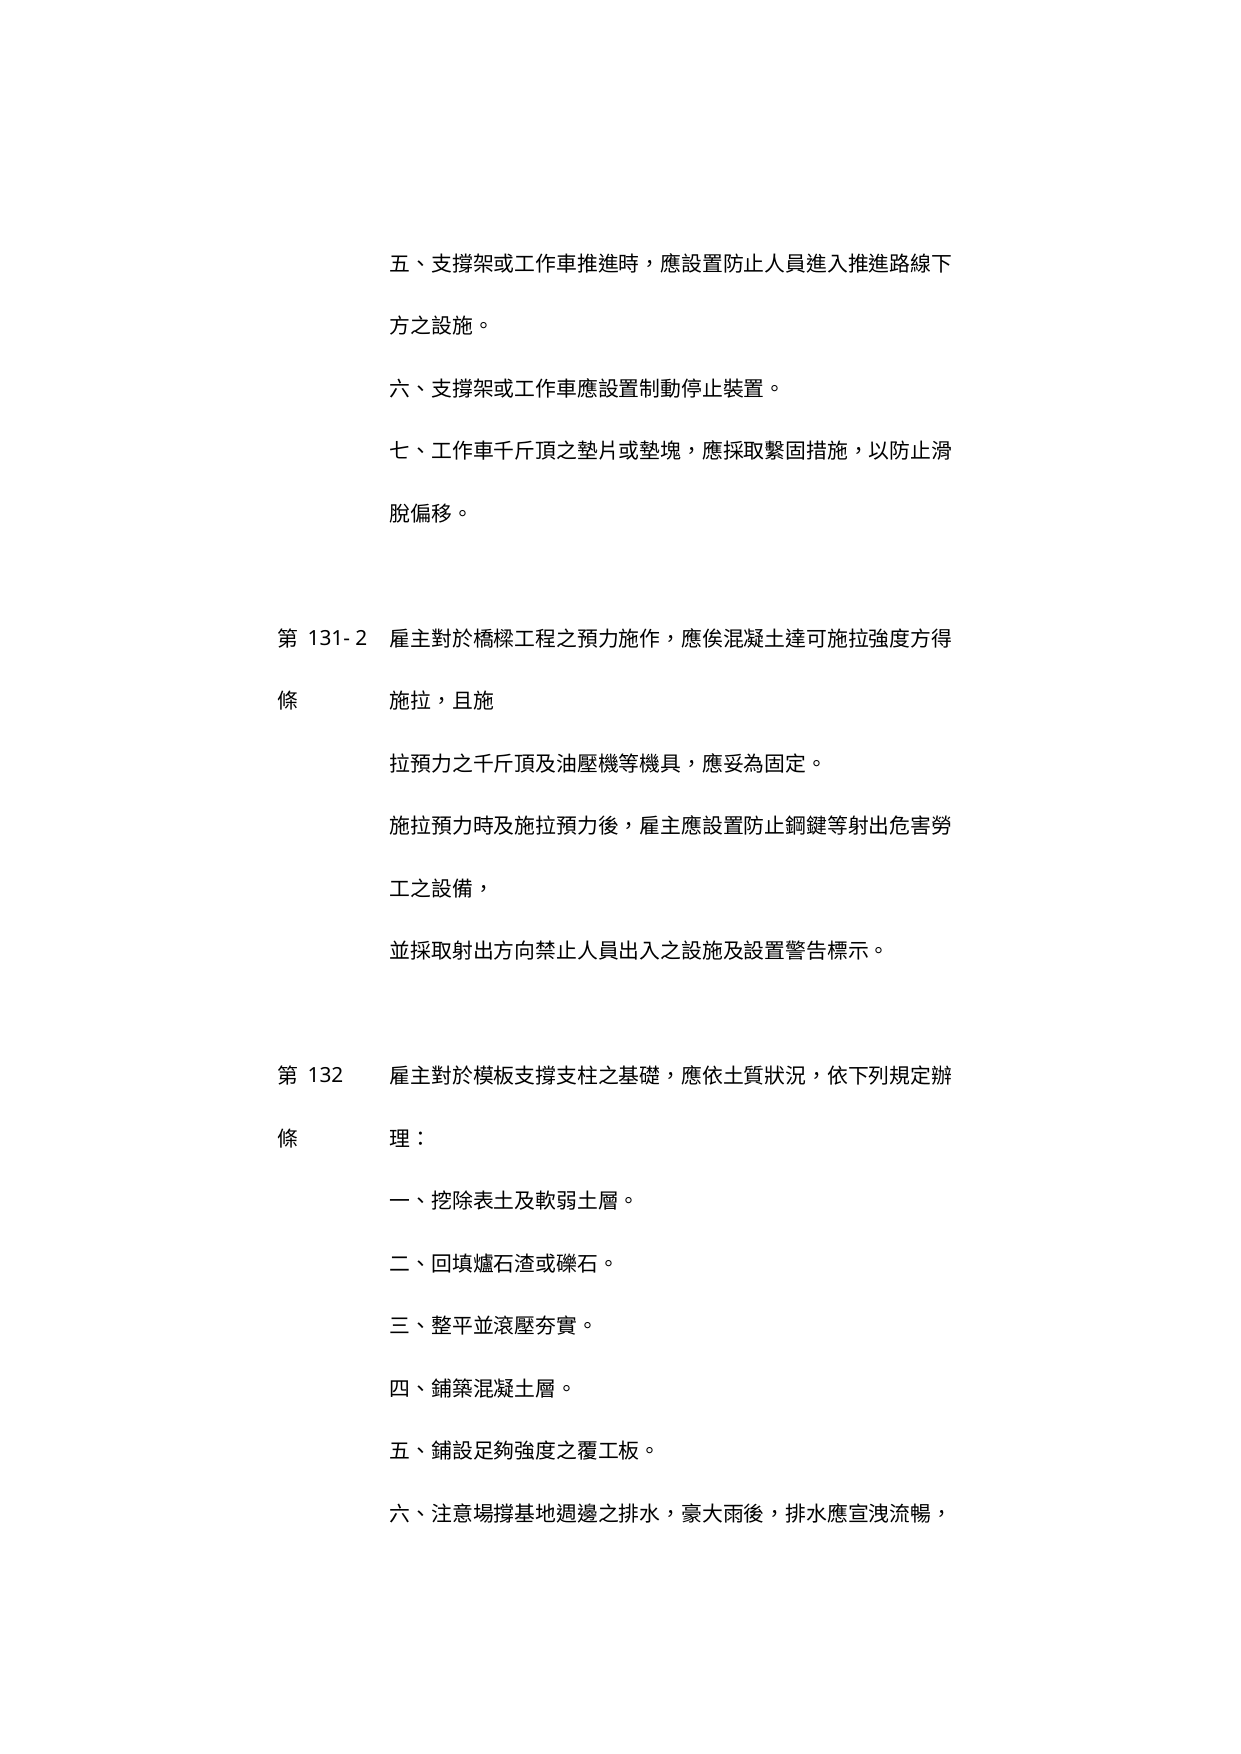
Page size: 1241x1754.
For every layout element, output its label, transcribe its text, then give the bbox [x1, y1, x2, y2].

table_cell [274, 158, 386, 536]
table_cell 雇主對於模板支撐支柱之基礎，應依土質狀況，依下列規定辦理： 一、挖除表土及軟弱土層。 二、回填爐石渣或礫石。 三、整平並滾壓夯實。 四、鋪築混凝土層。 五、鋪設足夠強度之覆工板。 六、注意場撐基地週邊之排水，豪大雨後，排水應宣洩流暢， [386, 974, 966, 1536]
table_cell 第 131- 2 條 [274, 536, 386, 974]
table_cell 雇主對於橋樑工程之預力施作，應俟混凝土達可施拉強度方得施拉，且施 拉預力之千斤頂及油壓機等機具，應妥為固定。 施拉預力時及施拉預力後，雇主應設置防止鋼鍵等射出危害勞工之設備， 並採取射出方向禁止人員出入之設施及設置警告標示。 [386, 536, 966, 974]
table_cell 五、支撐架或工作車推進時，應設置防止人員進入推進路線下方之設施。 六、支撐架或工作車應設置制動停止裝置。 七、工作車千斤頂之墊片或墊塊，應採取繫固措施，以防止滑脫偏移。 [386, 158, 966, 536]
table_cell 第 132 條 [274, 974, 386, 1536]
